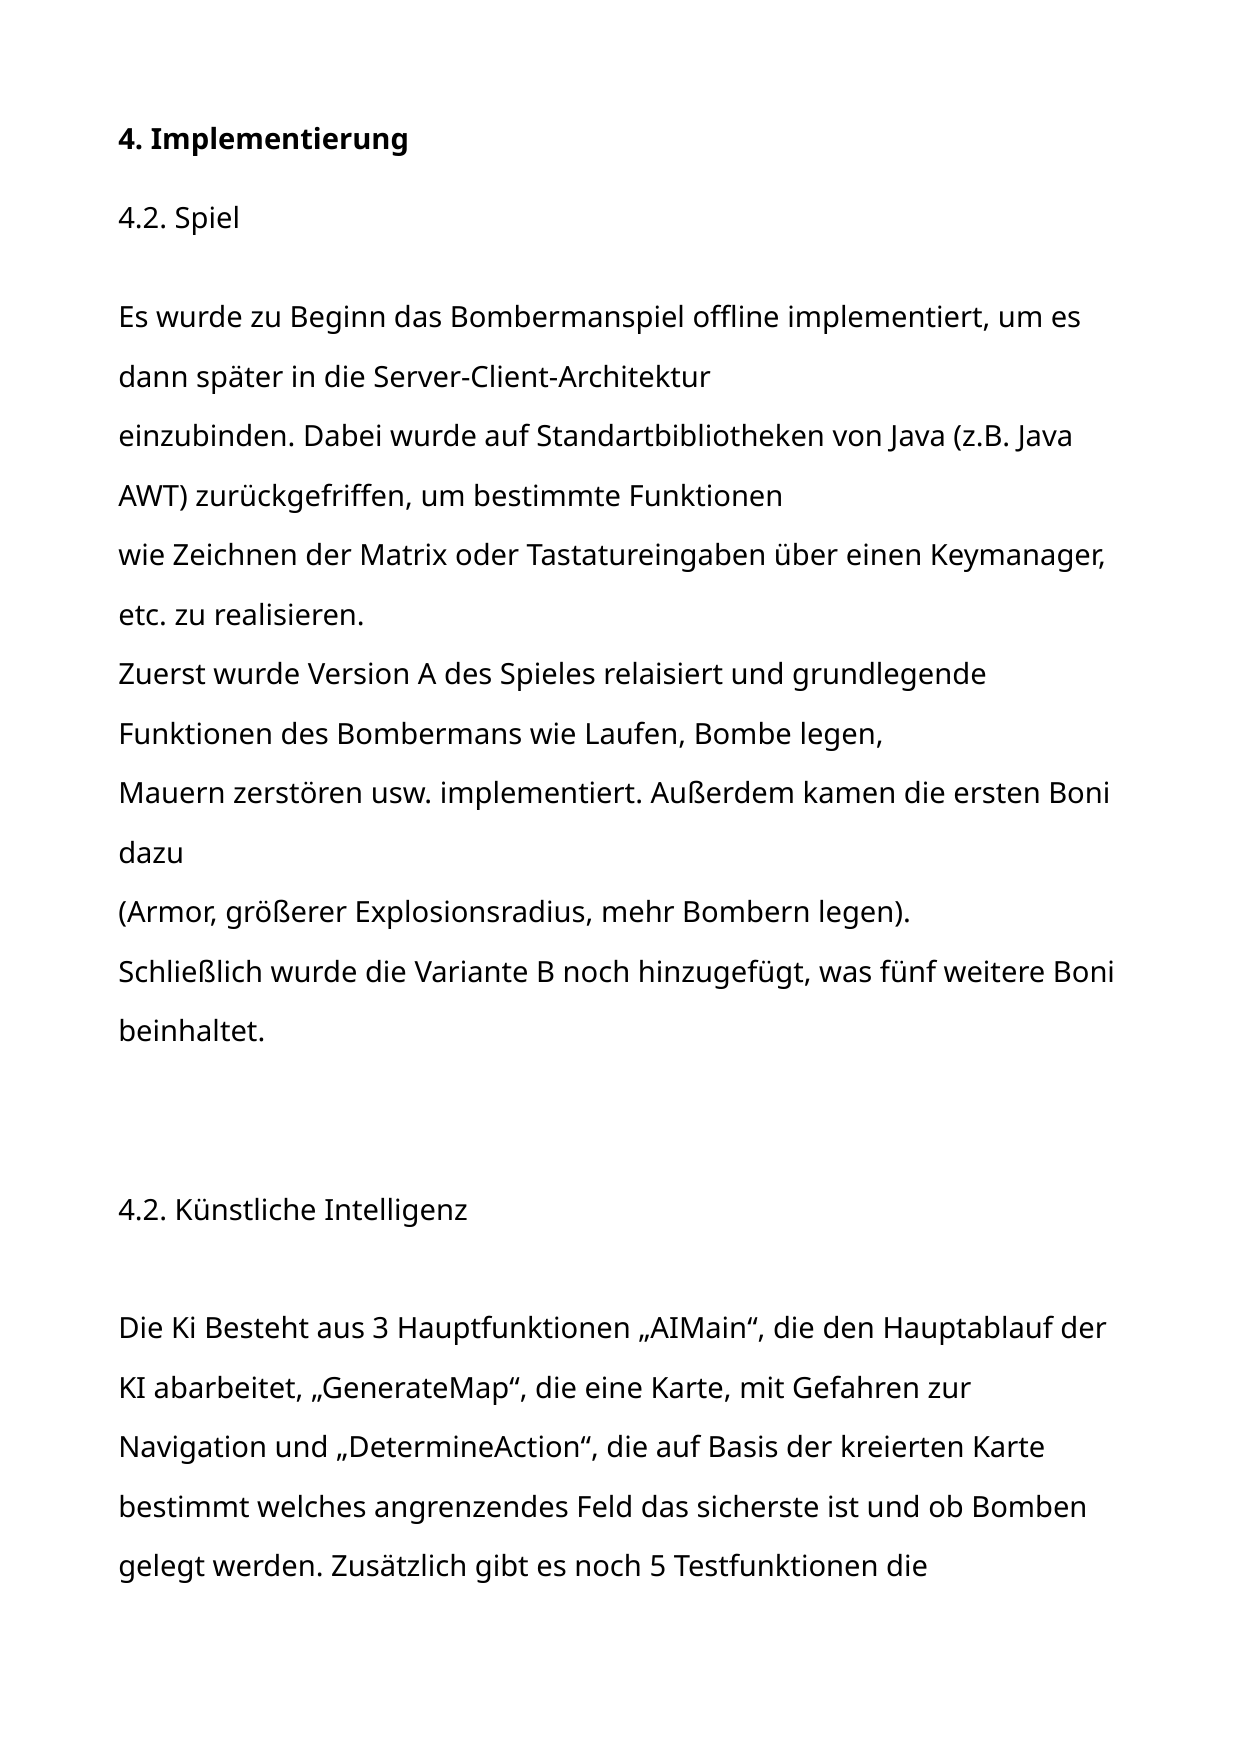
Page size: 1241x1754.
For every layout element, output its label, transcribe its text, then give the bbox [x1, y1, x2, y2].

text Die Ki Besteht aus 3 Hauptfunktionen „AIMain“, die den Hauptablauf der KI abarbeitet, „GenerateMap“, die eine Karte, mit Gefahren zur Navigation und „DetermineAction“, die auf Basis der kreierten Karte bestimmt welches angrenzendes Feld das sicherste ist und ob Bomben gelegt werden. Zusätzlich gibt es noch 5 Testfunktionen die [118, 1308, 1122, 1585]
text 4.2. Künstliche Intelligenz [118, 1189, 1122, 1228]
text (Armor, größerer Explosionsradius, mehr Bombern legen). Schließlich wurde die Variante B noch hinzugefügt, was fünf weitere Boni beinhaltet. [118, 891, 1122, 1050]
text 4.2. Spiel [118, 197, 1122, 237]
text 4. Implementierung [118, 118, 1122, 158]
text Es wurde zu Beginn das Bombermanspiel offline implementiert, um es dann später in die Server-Client-Architektur einzubinden. Dabei wurde auf Standartbibliotheken von Java (z.B. Java AWT) zurückgefriffen, um bestimmte Funktionen wie Zeichnen der Matrix oder Tastatureingaben über einen Keymanager, etc. zu realisieren. Zuerst wurde Version A des Spieles relaisiert und grundlegende Funktionen des Bombermans wie Laufen, Bombe legen, Mauern zerstören usw. implementiert. Außerdem kamen die ersten Boni dazu [118, 297, 1122, 872]
